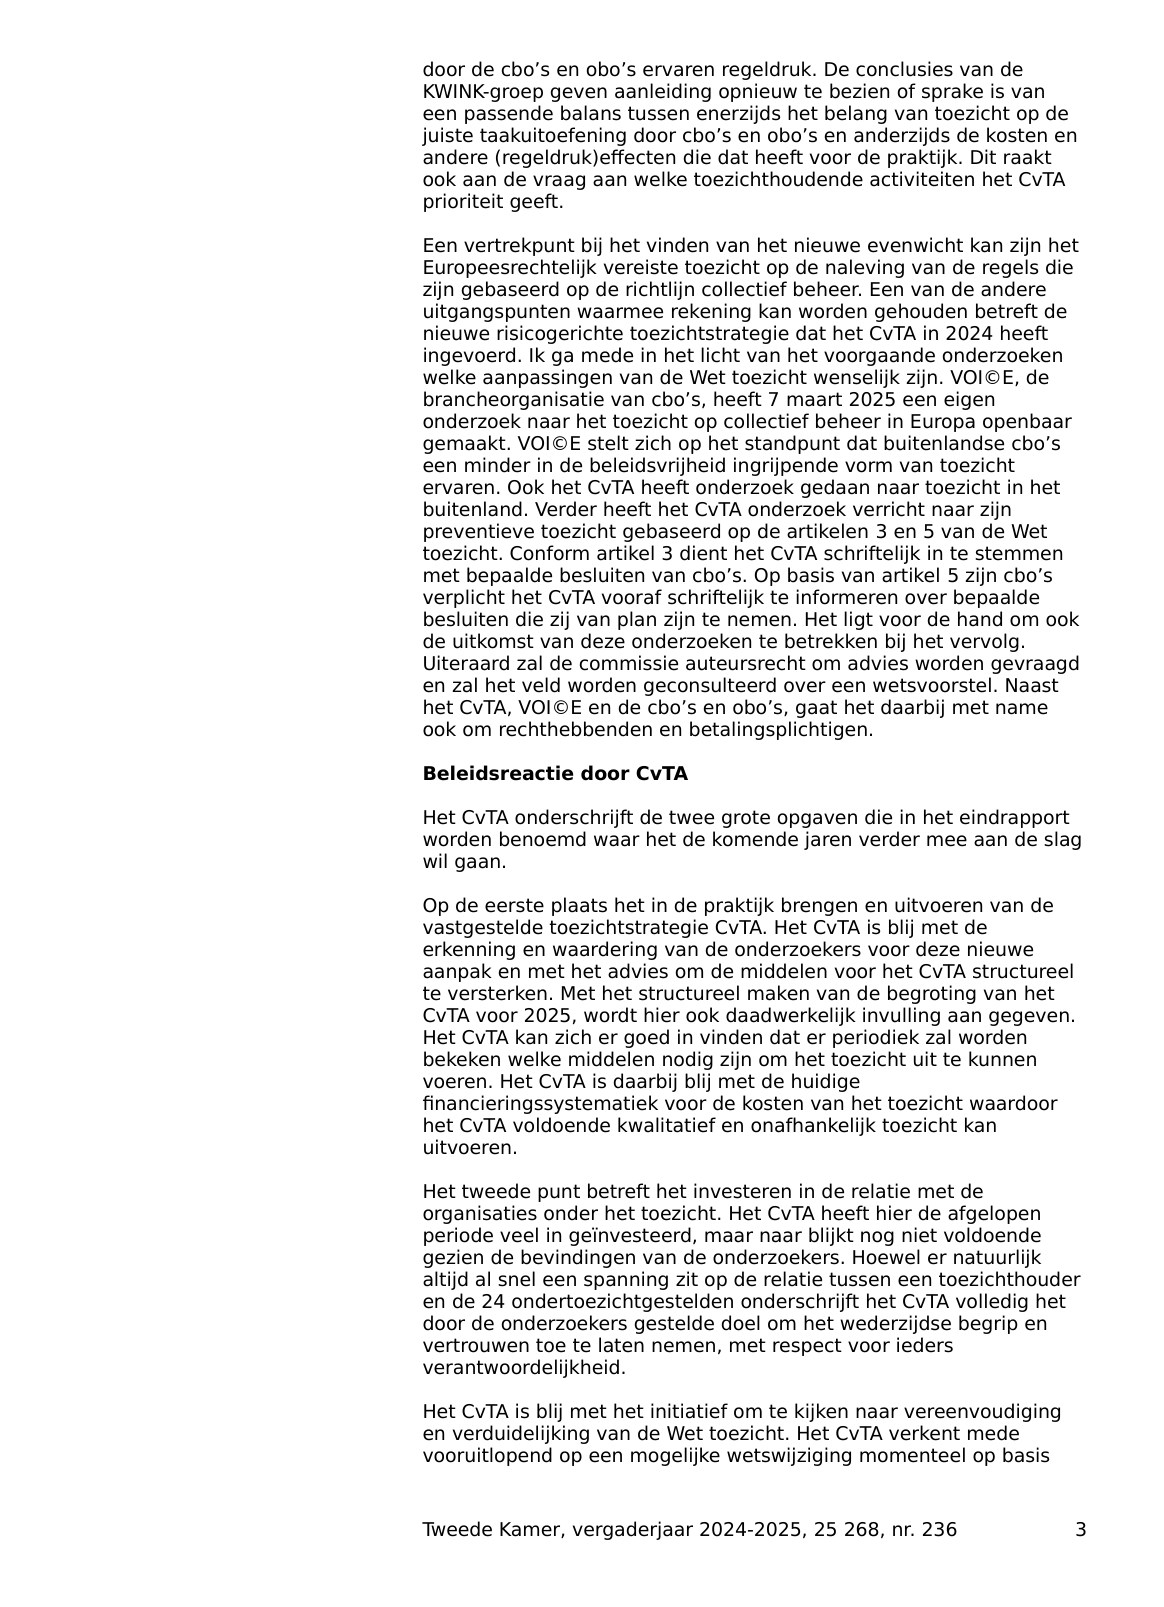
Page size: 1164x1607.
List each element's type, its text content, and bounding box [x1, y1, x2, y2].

text Op de eerste plaats het in de praktijk brengen en uitvoeren van de vastgestelde toezichtstrategie CvTA. Het CvTA is blij met de erkenning en waardering van de onderzoekers voor deze nieuwe aanpak en met het advies om de middelen voor het CvTA structureel te versterken. Met het structureel maken van de begroting van het CvTA voor 2025, wordt hier ook daadwerkelijk invulling aan gegeven. Het CvTA kan zich er goed in vinden dat er periodiek zal worden bekeken welke middelen nodig zijn om het toezicht uit te kunnen voeren. Het CvTA is daarbij blij met de huidige financieringssystematiek voor de kosten van het toezicht waardoor het CvTA voldoende kwalitatief en onafhankelijk toezicht kan uitvoeren. [422, 895, 1087, 1159]
subtitle Beleidsreactie door CvTA [422, 763, 1087, 785]
text Het tweede punt betreft het investeren in de relatie met de organisaties onder het toezicht. Het CvTA heeft hier de afgelopen periode veel in geïnvesteerd, maar naar blijkt nog niet voldoende gezien de bevindingen van de onderzoekers. Hoewel er natuurlijk altijd al snel een spanning zit op de relatie tussen een toezichthouder en de 24 ondertoezichtgestelden onderschrijft het CvTA volledig het door de onderzoekers gestelde doel om het wederzijdse begrip en vertrouwen toe te laten nemen, met respect voor ieders verantwoordelijkheid. [422, 1181, 1087, 1379]
text Het CvTA is blij met het initiatief om te kijken naar vereenvoudiging en verduidelijking van de Wet toezicht. Het CvTA verkent mede vooruitlopend op een mogelijke wetswijziging momenteel op basis [422, 1401, 1087, 1467]
text Een vertrekpunt bij het vinden van het nieuwe evenwicht kan zijn het Europeesrechtelijk vereiste toezicht op de naleving van de regels die zijn gebaseerd op de richtlijn collectief beheer. Een van de andere uitgangspunten waarmee rekening kan worden gehouden betreft de nieuwe risicogerichte toezichtstrategie dat het CvTA in 2024 heeft ingevoerd. Ik ga mede in het licht van het voorgaande onderzoeken welke aanpassingen van de Wet toezicht wenselijk zijn. VOI©E, de brancheorganisatie van cbo’s, heeft 7 maart 2025 een eigen onderzoek naar het toezicht op collectief beheer in Europa openbaar gemaakt. VOI©E stelt zich op het standpunt dat buitenlandse cbo’s een minder in de beleidsvrijheid ingrijpende vorm van toezicht ervaren. Ook het CvTA heeft onderzoek gedaan naar toezicht in het buitenland. Verder heeft het CvTA onderzoek verricht naar zijn preventieve toezicht gebaseerd op de artikelen 3 en 5 van de Wet toezicht. Conform artikel 3 dient het CvTA schriftelijk in te stemmen met bepaalde besluiten van cbo’s. Op basis van artikel 5 zijn cbo’s verplicht het CvTA vooraf schriftelijk te informeren over bepaalde besluiten die zij van plan zijn te nemen. Het ligt voor de hand om ook de uitkomst van deze onderzoeken te betrekken bij het vervolg. Uiteraard zal de commissie auteursrecht om advies worden gevraagd en zal het veld worden geconsulteerd over een wetsvoorstel. Naast het CvTA, VOI©E en de cbo’s en obo’s, gaat het daarbij met name ook om rechthebbenden en betalingsplichtigen. [422, 235, 1087, 741]
text Het CvTA onderschrijft de twee grote opgaven die in het eindrapport worden benoemd waar het de komende jaren verder mee aan de slag wil gaan. [422, 807, 1087, 873]
text door de cbo’s en obo’s ervaren regeldruk. De conclusies van de KWINK-groep geven aanleiding opnieuw te bezien of sprake is van een passende balans tussen enerzijds het belang van toezicht op de juiste taakuitoefening door cbo’s en obo’s en anderzijds de kosten en andere (regeldruk)effecten die dat heeft voor de praktijk. Dit raakt ook aan de vraag aan welke toezichthoudende activiteiten het CvTA prioriteit geeft. [422, 59, 1087, 213]
